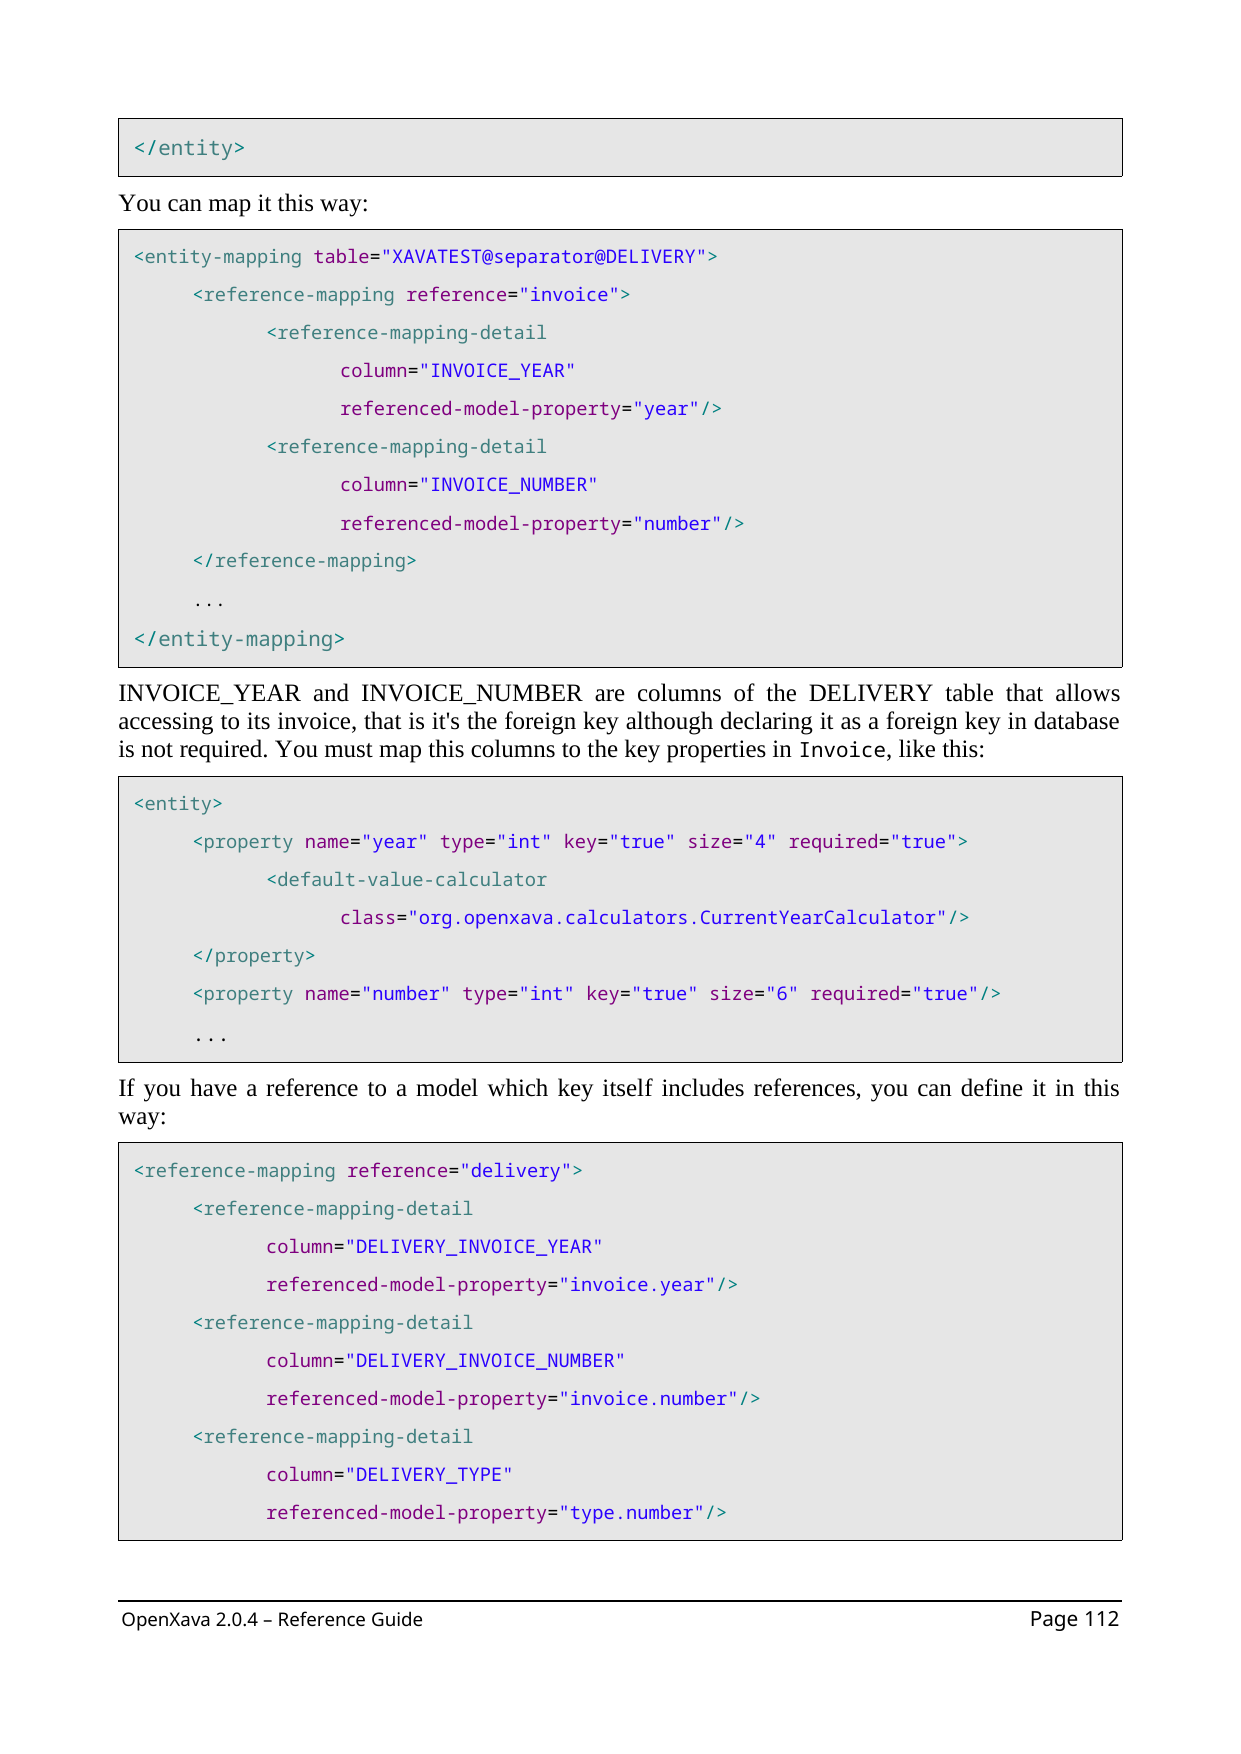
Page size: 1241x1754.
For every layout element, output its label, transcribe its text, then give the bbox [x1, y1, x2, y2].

text </property> [119, 928, 1122, 966]
text <reference-mapping-detail [119, 1180, 1122, 1218]
text <entity-mapping table="XAVATEST@separator@DELIVERY"> [119, 230, 1122, 267]
text <property name="number" type="int" key="true" size="6" required="true"/> [119, 966, 1122, 1004]
text INVOICE_YEAR and INVOICE_NUMBER are columns of the DELIVERY table that allows accessing to its invoice, that is it's the foreign key although declaring it as a foreign key in database is not required. You must map this columns to the key properties in Invoice, like this: [118, 679, 1122, 763]
text If you have a reference to a model which key itself includes references, you can define it in this way: [118, 1074, 1122, 1130]
text referenced-model-property="number"/> [119, 495, 1122, 533]
text column="INVOICE_NUMBER" [119, 457, 1122, 495]
text </reference-mapping> [119, 533, 1122, 571]
text class="org.openxava.calculators.CurrentYearCalculator"/> [119, 890, 1122, 928]
text <entity> [119, 777, 1122, 814]
text <reference-mapping reference="invoice"> [119, 267, 1122, 305]
text <property name="year" type="int" key="true" size="4" required="true"> [119, 814, 1122, 852]
text column="DELIVERY_INVOICE_NUMBER" [119, 1332, 1122, 1370]
text referenced-model-property="year"/> [119, 381, 1122, 419]
text You can map it this way: [118, 189, 1122, 216]
text <default-value-calculator [119, 852, 1122, 890]
text column="DELIVERY_INVOICE_YEAR" [119, 1218, 1122, 1256]
text </entity-mapping> [119, 609, 1122, 667]
text <reference-mapping-detail [119, 419, 1122, 457]
text </entity> [119, 119, 1122, 176]
text column="DELIVERY_TYPE" [119, 1446, 1122, 1484]
text <reference-mapping-detail [119, 1294, 1122, 1332]
text column="INVOICE_YEAR" [119, 343, 1122, 381]
text ... [119, 1004, 1122, 1062]
text <reference-mapping-detail [119, 305, 1122, 343]
text ... [119, 571, 1122, 609]
text <reference-mapping-detail [119, 1408, 1122, 1446]
text <reference-mapping reference="delivery"> [119, 1143, 1122, 1180]
text referenced-model-property="invoice.number"/> [119, 1370, 1122, 1408]
text referenced-model-property="invoice.year"/> [119, 1256, 1122, 1294]
text referenced-model-property="type.number"/> [119, 1484, 1122, 1540]
